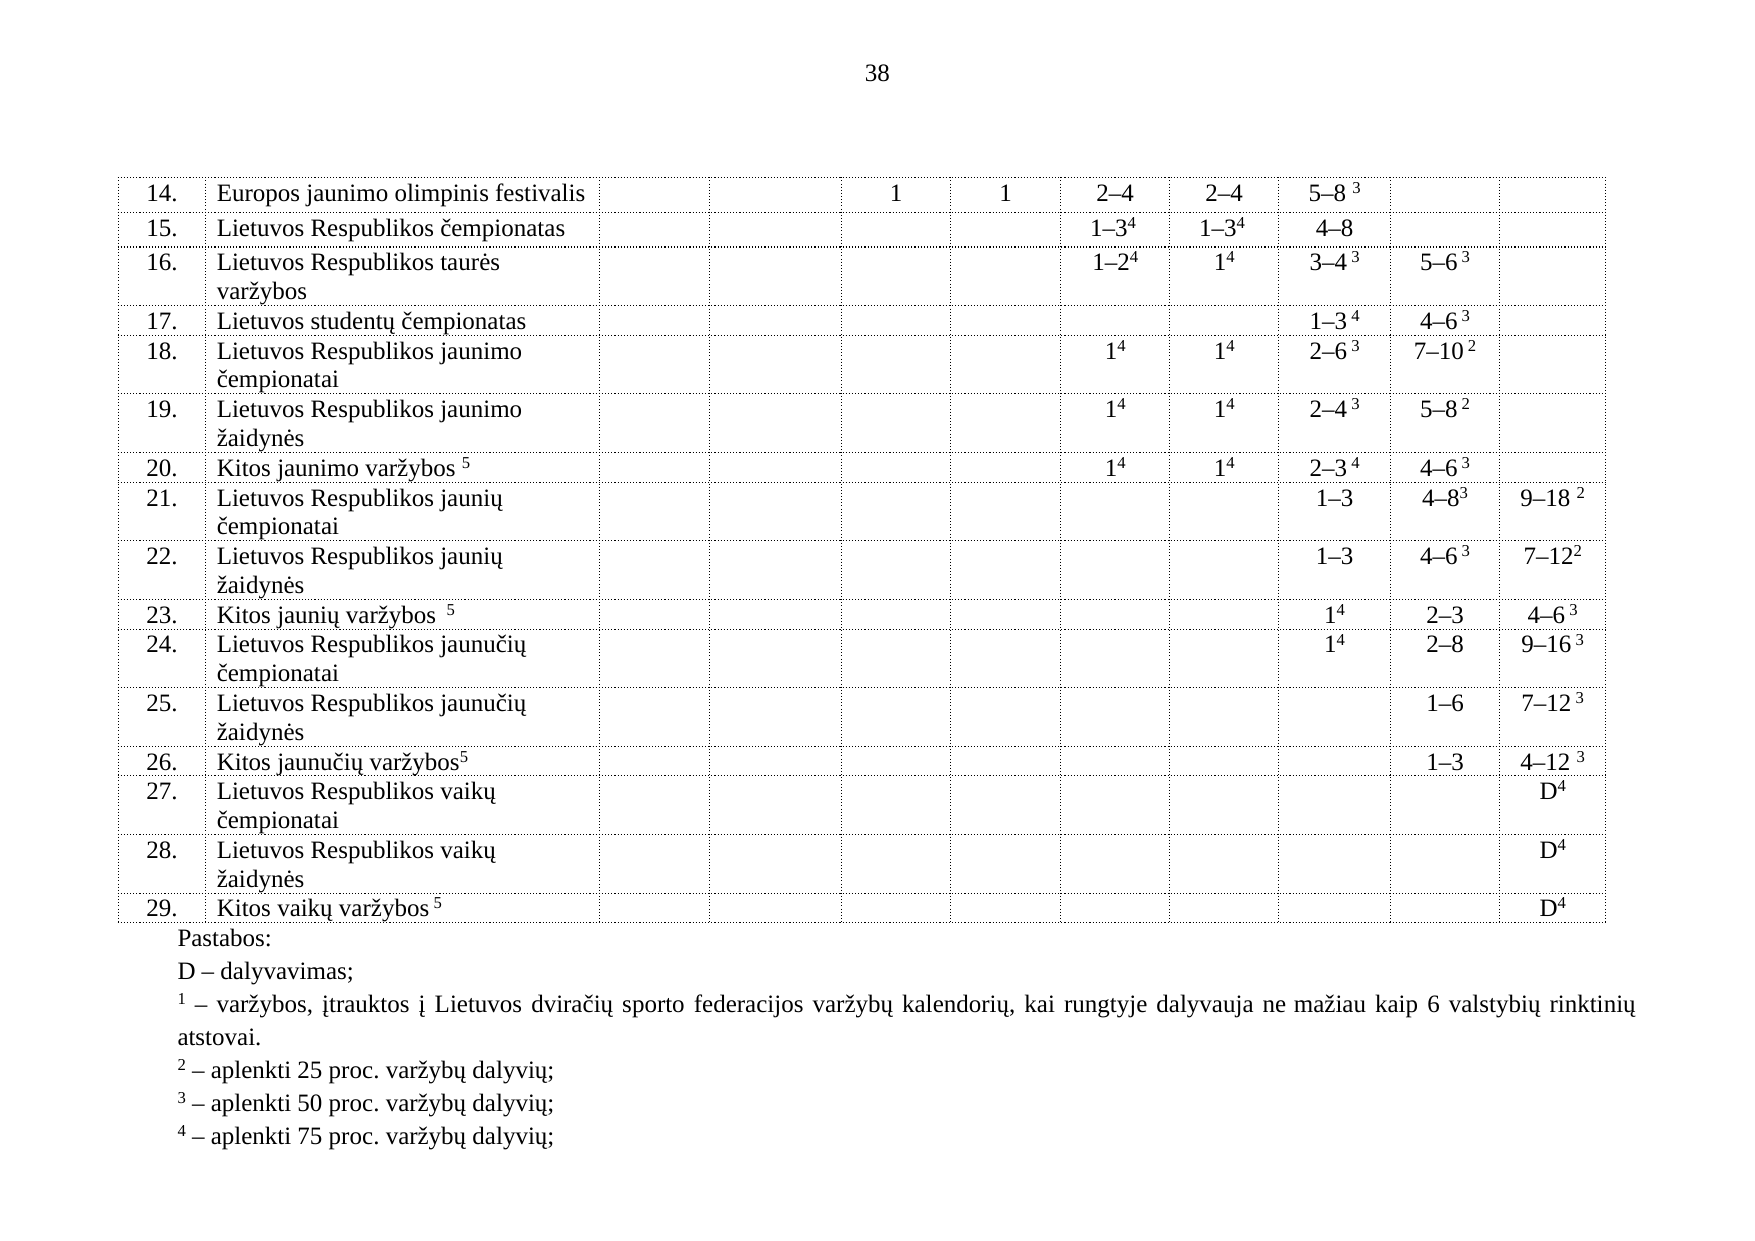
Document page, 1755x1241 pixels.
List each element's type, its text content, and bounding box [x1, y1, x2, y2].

table_cell [950, 540, 1060, 599]
table_cell 2–8 [1390, 629, 1499, 687]
table_cell [1390, 834, 1499, 892]
table_cell 25. [118, 687, 205, 746]
table_cell [1060, 629, 1169, 687]
table_cell [1499, 246, 1606, 305]
table_cell 14 [1169, 452, 1278, 482]
table_cell 5–8 3 [1279, 177, 1390, 212]
table_cell [600, 305, 709, 335]
table_cell [1060, 893, 1169, 922]
table_cell Kitos jaunučių varžybos5 [205, 746, 599, 775]
table_cell 22. [118, 540, 205, 599]
table_cell 14 [1060, 393, 1169, 452]
table_cell 1 [950, 177, 1060, 212]
table_cell 16. [118, 246, 205, 305]
table_cell [1279, 893, 1390, 922]
table_cell [841, 482, 950, 540]
table_cell [710, 482, 841, 540]
table_cell 5–8 2 [1390, 393, 1499, 452]
table_cell 18. [118, 335, 205, 393]
table_cell [1169, 482, 1278, 540]
table_cell [1169, 599, 1278, 628]
table_cell [1499, 393, 1606, 452]
table_cell [841, 540, 950, 599]
table_cell [600, 212, 709, 246]
table_cell 4–6 3 [1390, 452, 1499, 482]
table_cell [710, 452, 841, 482]
table_cell Lietuvos Respublikos taurės varžybos [205, 246, 599, 305]
table_cell [710, 746, 841, 775]
table_cell 14 [1060, 452, 1169, 482]
table_cell [600, 482, 709, 540]
table_cell [1279, 746, 1390, 775]
table_cell [1060, 775, 1169, 834]
text Pastabos: [177, 923, 1636, 952]
table_cell 17. [118, 305, 205, 335]
table_cell [1390, 775, 1499, 834]
table_cell D4 [1499, 834, 1606, 892]
table_cell 1–34 [1169, 212, 1278, 246]
table_cell [710, 212, 841, 246]
table_cell 1 [841, 177, 950, 212]
table_cell 15. [118, 212, 205, 246]
table_cell 5–6 3 [1390, 246, 1499, 305]
table_cell [950, 599, 1060, 628]
table_cell 1–6 [1390, 687, 1499, 746]
table_cell Lietuvos Respublikos vaikų žaidynės [205, 834, 599, 892]
table_cell 7–12 3 [1499, 687, 1606, 746]
table_cell 29. [118, 893, 205, 922]
table_cell Lietuvos Respublikos jaunių čempionatai [205, 482, 599, 540]
table_cell [600, 629, 709, 687]
table_cell [710, 335, 841, 393]
table_cell [841, 893, 950, 922]
table_cell 2–3 4 [1279, 452, 1390, 482]
table_cell [950, 482, 1060, 540]
table_cell [841, 246, 950, 305]
table_cell [710, 246, 841, 305]
table_cell 14 [1169, 393, 1278, 452]
table_cell 14. [118, 177, 205, 212]
table_cell Europos jaunimo olimpinis festivalis [205, 177, 599, 212]
table_cell [710, 393, 841, 452]
table_cell [950, 335, 1060, 393]
table_cell Lietuvos Respublikos jaunimo čempionatai [205, 335, 599, 393]
table_cell 1–24 [1060, 246, 1169, 305]
table_cell [600, 775, 709, 834]
table_cell 4–83 [1390, 482, 1499, 540]
table_cell [1499, 335, 1606, 393]
table_cell [600, 452, 709, 482]
table_cell [600, 746, 709, 775]
table_cell 7–10 2 [1390, 335, 1499, 393]
table_cell [841, 305, 950, 335]
table_cell 20. [118, 452, 205, 482]
table_cell 23. [118, 599, 205, 628]
table_cell [1390, 177, 1499, 212]
table_cell 28. [118, 834, 205, 892]
table_cell [710, 305, 841, 335]
table_cell 14 [1169, 246, 1278, 305]
table_cell [600, 687, 709, 746]
table_cell [950, 775, 1060, 834]
table_cell Kitos vaikų varžybos 5 [205, 893, 599, 922]
table_cell [1169, 687, 1278, 746]
table_cell [1060, 482, 1169, 540]
table_cell [841, 687, 950, 746]
table_cell 27. [118, 775, 205, 834]
table_cell [600, 834, 709, 892]
table_cell 1–34 [1060, 212, 1169, 246]
table_cell [950, 629, 1060, 687]
table_cell [841, 393, 950, 452]
table_cell [600, 393, 709, 452]
table_cell [600, 893, 709, 922]
table_cell 14 [1279, 599, 1390, 628]
table_cell 2–4 [1060, 177, 1169, 212]
table_cell Lietuvos Respublikos jaunimo žaidynės [205, 393, 599, 452]
table_cell [1169, 629, 1278, 687]
table_cell Lietuvos Respublikos jaunučių čempionatai [205, 629, 599, 687]
table_cell D4 [1499, 893, 1606, 922]
table_cell [1390, 212, 1499, 246]
table_cell [600, 335, 709, 393]
table_cell [1060, 687, 1169, 746]
table_cell [1060, 540, 1169, 599]
table_cell 3–4 3 [1279, 246, 1390, 305]
text 1 – varžybos, įtrauktos į Lietuvos dviračių sporto federacijos varžybų kalendorių, kai rungtyje dalyvauja ne mažiau kaip 6 valstybių rinktinių atstovai. [177, 989, 1636, 1051]
table_cell [710, 177, 841, 212]
table_cell [1499, 177, 1606, 212]
table_cell [1499, 305, 1606, 335]
table_cell 24. [118, 629, 205, 687]
table_cell 2–6 3 [1279, 335, 1390, 393]
table_cell 2–4 [1169, 177, 1278, 212]
table_cell [1169, 893, 1278, 922]
table_cell 21. [118, 482, 205, 540]
table_cell [950, 305, 1060, 335]
table_cell [710, 599, 841, 628]
table_cell 4–8 [1279, 212, 1390, 246]
table_cell [710, 540, 841, 599]
table_cell Lietuvos studentų čempionatas [205, 305, 599, 335]
table_cell [710, 629, 841, 687]
table_cell [950, 246, 1060, 305]
table_cell Kitos jaunimo varžybos 5 [205, 452, 599, 482]
table_cell 4–6 3 [1499, 599, 1606, 628]
table_cell [1060, 746, 1169, 775]
table_cell [1279, 834, 1390, 892]
table_cell [950, 212, 1060, 246]
table_cell [600, 177, 709, 212]
table_cell [950, 834, 1060, 892]
table_cell [841, 775, 950, 834]
table_cell 2–3 [1390, 599, 1499, 628]
table_cell [841, 834, 950, 892]
table_cell [1390, 893, 1499, 922]
table_cell [1060, 834, 1169, 892]
table_cell [1499, 452, 1606, 482]
table_cell [710, 834, 841, 892]
table_cell [1499, 212, 1606, 246]
table_cell Lietuvos Respublikos čempionatas [205, 212, 599, 246]
table_cell [950, 746, 1060, 775]
table_cell 9–18 2 [1499, 482, 1606, 540]
table_cell 14 [1060, 335, 1169, 393]
table_cell [1169, 305, 1278, 335]
table_cell [1169, 834, 1278, 892]
text 4 – aplenkti 75 proc. varžybų dalyvių; [177, 1121, 1636, 1150]
table_cell [950, 687, 1060, 746]
table_cell [950, 452, 1060, 482]
table_cell 9–16 3 [1499, 629, 1606, 687]
table_cell D4 [1499, 775, 1606, 834]
table_cell [841, 629, 950, 687]
table_cell 7–122 [1499, 540, 1606, 599]
table_cell Lietuvos Respublikos jaunučių žaidynės [205, 687, 599, 746]
table_cell [710, 893, 841, 922]
text D – dalyvavimas; [177, 956, 1636, 985]
table_cell Lietuvos Respublikos vaikų čempionatai [205, 775, 599, 834]
table_cell [710, 687, 841, 746]
table_cell [600, 540, 709, 599]
table_cell [950, 893, 1060, 922]
table_cell [1060, 599, 1169, 628]
table_cell [1279, 775, 1390, 834]
table_cell [841, 212, 950, 246]
table_cell [1060, 305, 1169, 335]
table_cell 4–6 3 [1390, 305, 1499, 335]
table_cell Lietuvos Respublikos jaunių žaidynės [205, 540, 599, 599]
table_cell [1169, 775, 1278, 834]
table_cell 14 [1169, 335, 1278, 393]
table_cell [950, 393, 1060, 452]
table_cell [710, 775, 841, 834]
text 2 – aplenkti 25 proc. varžybų dalyvių; [177, 1055, 1636, 1084]
table_cell Kitos jaunių varžybos 5 [205, 599, 599, 628]
table_cell 1–3 [1390, 746, 1499, 775]
table_cell 19. [118, 393, 205, 452]
table_cell [841, 452, 950, 482]
table_cell [1169, 746, 1278, 775]
table_cell 14 [1279, 629, 1390, 687]
table_cell 26. [118, 746, 205, 775]
table_cell 2–4 3 [1279, 393, 1390, 452]
text 3 – aplenkti 50 proc. varžybų dalyvių; [177, 1088, 1636, 1117]
table_cell [841, 335, 950, 393]
table_cell 4–6 3 [1390, 540, 1499, 599]
table_cell [1169, 540, 1278, 599]
table_cell 1–3 [1279, 540, 1390, 599]
table_cell [1279, 687, 1390, 746]
table_cell [841, 746, 950, 775]
table_cell [600, 246, 709, 305]
table_cell 4–12 3 [1499, 746, 1606, 775]
table_cell 1–3 4 [1279, 305, 1390, 335]
table_cell [600, 599, 709, 628]
table_cell [841, 599, 950, 628]
table_cell 1–3 [1279, 482, 1390, 540]
